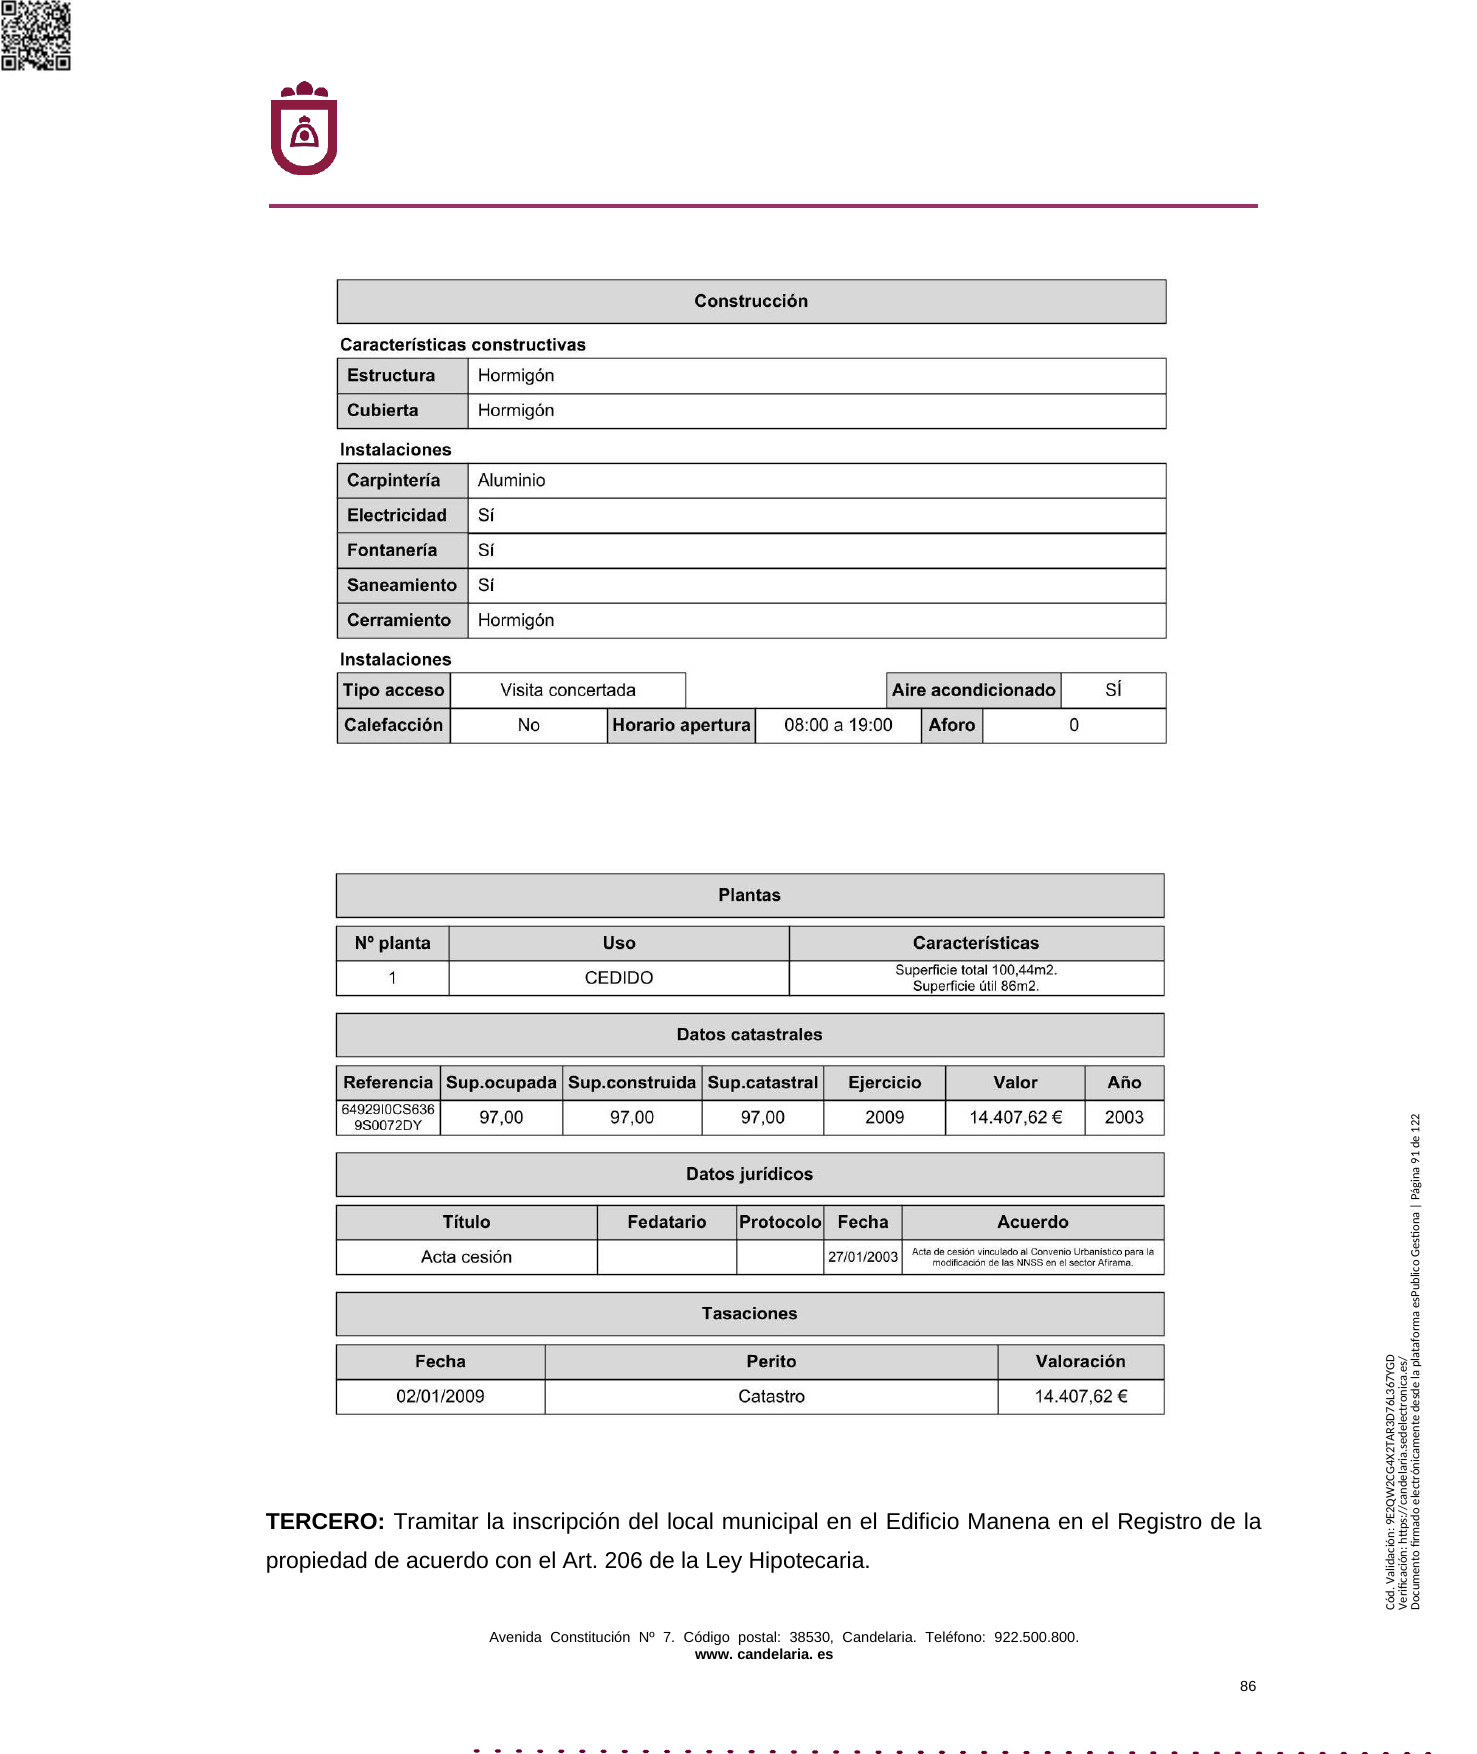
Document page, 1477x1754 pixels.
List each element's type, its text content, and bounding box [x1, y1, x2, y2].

text TERCERO: Tramitar la inscripción del local municipal en el Edificio Manena en el Registro de la propiedad de acuerdo con el Art. 206 de la Ley Hipotecaria. [266, 1508, 1263, 1574]
